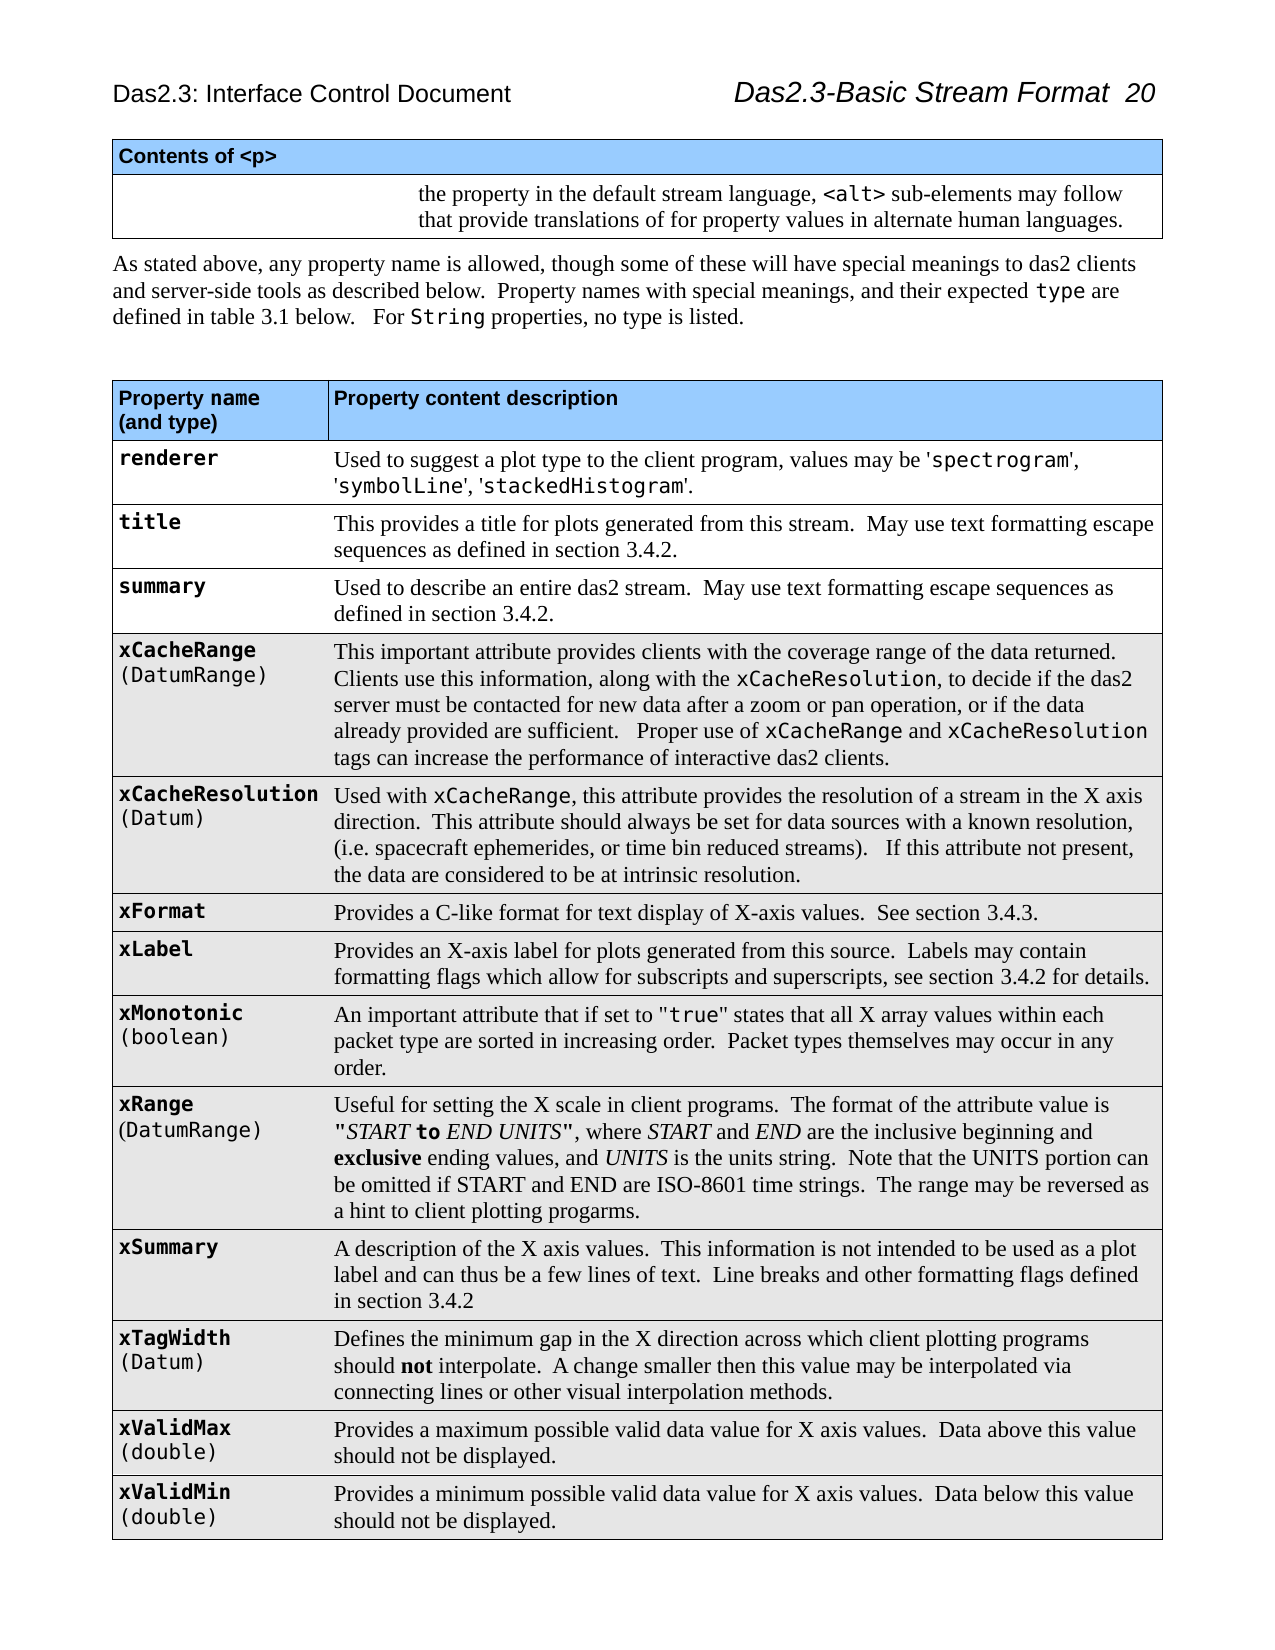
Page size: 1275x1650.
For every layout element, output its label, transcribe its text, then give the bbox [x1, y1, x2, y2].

table_cell Used to suggest a plot type to the client program, values may be 'spectrogram', 'symbolLine', 'stackedHistogram'. [328, 441, 1162, 504]
table_cell xTagWidth (Datum) [113, 1321, 328, 1410]
table_cell Provides a maximum possible valid data value for X axis values. Data above this value should not be displayed. [328, 1411, 1162, 1474]
table_cell An important attribute that if set to "true" states that all X array values within each packet type are sorted in increasing order. Packet types themselves may occur in any order. [328, 996, 1162, 1086]
table_cell xCacheResolution (Datum) [113, 777, 328, 893]
table_cell Useful for setting the X scale in client programs. The format of the attribute value is "START to END UNITS", where START and END are the inclusive beginning and exclusive ending values, and UNITS is the units string. Note that the UNITS portion can be omitted if START and END are ISO-8601 time strings. The range may be reversed as a hint to client plotting progarms. [328, 1087, 1162, 1229]
table_cell xLabel [113, 932, 328, 995]
table_header Contents of <p> [113, 140, 1162, 174]
table_cell xFormat [113, 894, 328, 931]
table_cell This important attribute provides clients with the coverage range of the data returned. Clients use this information, along with the xCacheResolution, to decide if the das2 server must be contacted for new data after a zoom or pan operation, or if the data already provided are sufficient. Proper use of xCacheRange and xCacheResolution tags can increase the performance of interactive das2 clients. [328, 634, 1162, 776]
table_cell A description of the X axis values. This information is not intended to be used as a plot label and can thus be a few lines of text. Line breaks and other formatting flags defined in section 3.3.2 [328, 1230, 1162, 1320]
table_cell xMonotonic (boolean) [113, 996, 328, 1086]
table_cell xRange (DatumRange) [113, 1087, 328, 1229]
table_cell xSummary [113, 1230, 328, 1320]
table_cell title [113, 505, 328, 568]
table_cell the property in the default stream language, <alt> sub-elements may follow that provide translations of for property values in alternate human languages. [413, 175, 1162, 238]
table_cell Provides a C-like format for text display of X-axis values. See section 3.3.3. [328, 894, 1162, 931]
table_cell Used with xCacheRange, this attribute provides the resolution of a stream in the X axis direction. This attribute should always be set for data sources with a known resolution, (i.e. spacecraft ephemerides, or time bin reduced streams). If this attribute not present, the data are considered to be at intrinsic resolution. [328, 777, 1162, 893]
table_cell Defines the minimum gap in the X direction across which client plotting programs should not interpolate. A change smaller then this value may be interpolated via connecting lines or other visual interpolation methods. [328, 1321, 1162, 1410]
table_header Property content description [329, 381, 1162, 440]
text As stated above, any property name is allowed, though some of these will have special meanings to das2 clients and server-side tools as described below. Property names with special meanings, and their expected type are defined in table 3.1 below. For String properties, no type is listed. [112, 250, 1162, 329]
table_cell [113, 175, 412, 238]
table_cell xCacheRange (DatumRange) [113, 634, 328, 776]
table_cell Used to describe an entire das2 stream. May use text formatting escape sequences as defined in section 3.3.2. [328, 569, 1162, 633]
table_cell This provides a title for plots generated from this stream. May use text formatting escape sequences as defined in section 3.3.2. [328, 505, 1162, 568]
table_cell summary [113, 569, 328, 633]
table_cell Provides a minimum possible valid data value for X axis values. Data below this value should not be displayed. [328, 1476, 1162, 1539]
table_cell renderer [113, 441, 328, 504]
table_header Property name (and type) [113, 381, 328, 440]
table_cell Provides an X-axis label for plots generated from this source. Labels may contain formatting flags which allow for subscripts and superscripts, see section 3.3.2 for details. [328, 932, 1162, 995]
table_cell xValidMax (double) [113, 1411, 328, 1474]
table_cell xValidMin (double) [113, 1476, 328, 1539]
